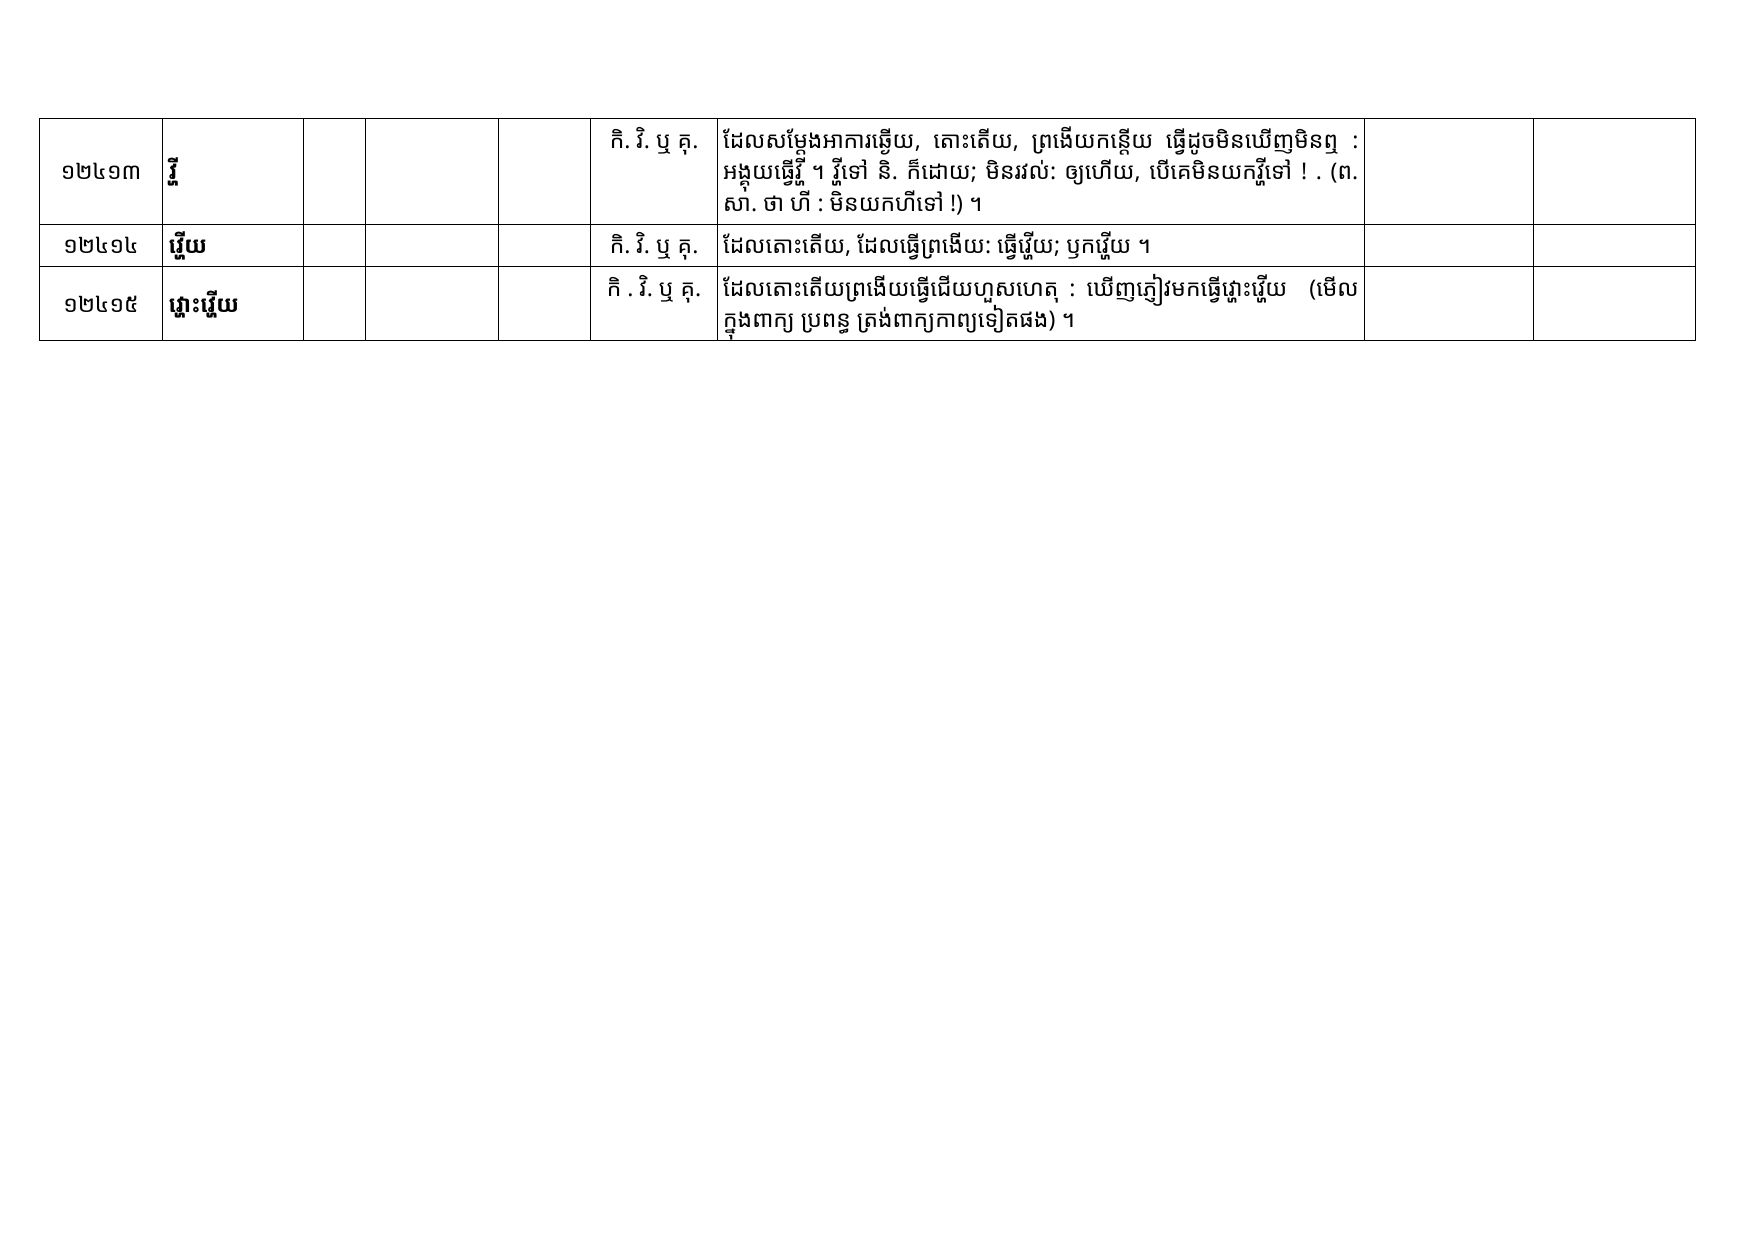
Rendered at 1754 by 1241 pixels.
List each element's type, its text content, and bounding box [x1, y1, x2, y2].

table_cell [499, 119, 590, 223]
table_cell [366, 225, 498, 266]
table_cell កិ. វិ. ឬ គុ. [591, 225, 717, 266]
table_cell ដែល​សម្តែង​អាការ​ឆ្ងើយ, តោះតើយ, ព្រងើយ​កន្តើយ ធ្វើ​ដូច​មិន​ឃើញ​មិន​ឮ : អង្គុយ​ធ្វើ​វ្ហី ។ វ្ហី​ទៅ និ. ក៏​ដោយ; មិន​រវល់: ឲ្យ​ហើយ, បើ​គេ​មិន​យក​វ្ហី​ទៅ ! . (ព. សា. ថា ហី : មិន​យក​ហី​ទៅ !) ។ [718, 119, 1364, 223]
table_cell [304, 267, 365, 340]
table_cell ដែល​តោះតើយ, ដែល​ធ្វើ​ព្រងើយ: ធ្វើ​វ្ហើយ; ឫក​វ្ហើយ ។ [718, 225, 1364, 266]
table_cell ១២៤១៤ [40, 225, 162, 266]
table_cell [366, 119, 498, 223]
table_cell [1534, 267, 1695, 340]
table_cell ១២៤១៣ [40, 119, 162, 223]
table_cell ១២៤១៥ [40, 267, 162, 340]
table_cell [1365, 267, 1533, 340]
table_cell កិ. វិ. ឬ គុ. [591, 119, 717, 223]
table_cell [304, 225, 365, 266]
table_cell វ្ហោះវ្ហើយ [163, 267, 303, 340]
table_cell [304, 119, 365, 223]
table_cell វ្ហី [163, 119, 303, 223]
table_cell [366, 267, 498, 340]
table_cell [1365, 119, 1533, 223]
table_cell [1534, 225, 1695, 266]
table_cell [499, 267, 590, 340]
table_cell [499, 225, 590, 266]
table_cell កិ . វិ. ឬ គុ. [591, 267, 717, 340]
table_cell [1365, 225, 1533, 266]
table_cell ដែល​តោះតើយ​ព្រងើយ​ធ្វើ​ជើយ​ហួស​ហេតុ : ឃើញ​ភ្ញៀវ​មក​ធ្វើ​វ្ហោះវ្ហើយ (មើល​ក្នុង​ពាក្យ ប្រពន្ធ ត្រង់​ពាក្យ​កាព្យ​ទៀត​ផង) ។ [718, 267, 1364, 340]
table_cell [1534, 119, 1695, 223]
table_cell វ្ហើយ [163, 225, 303, 266]
